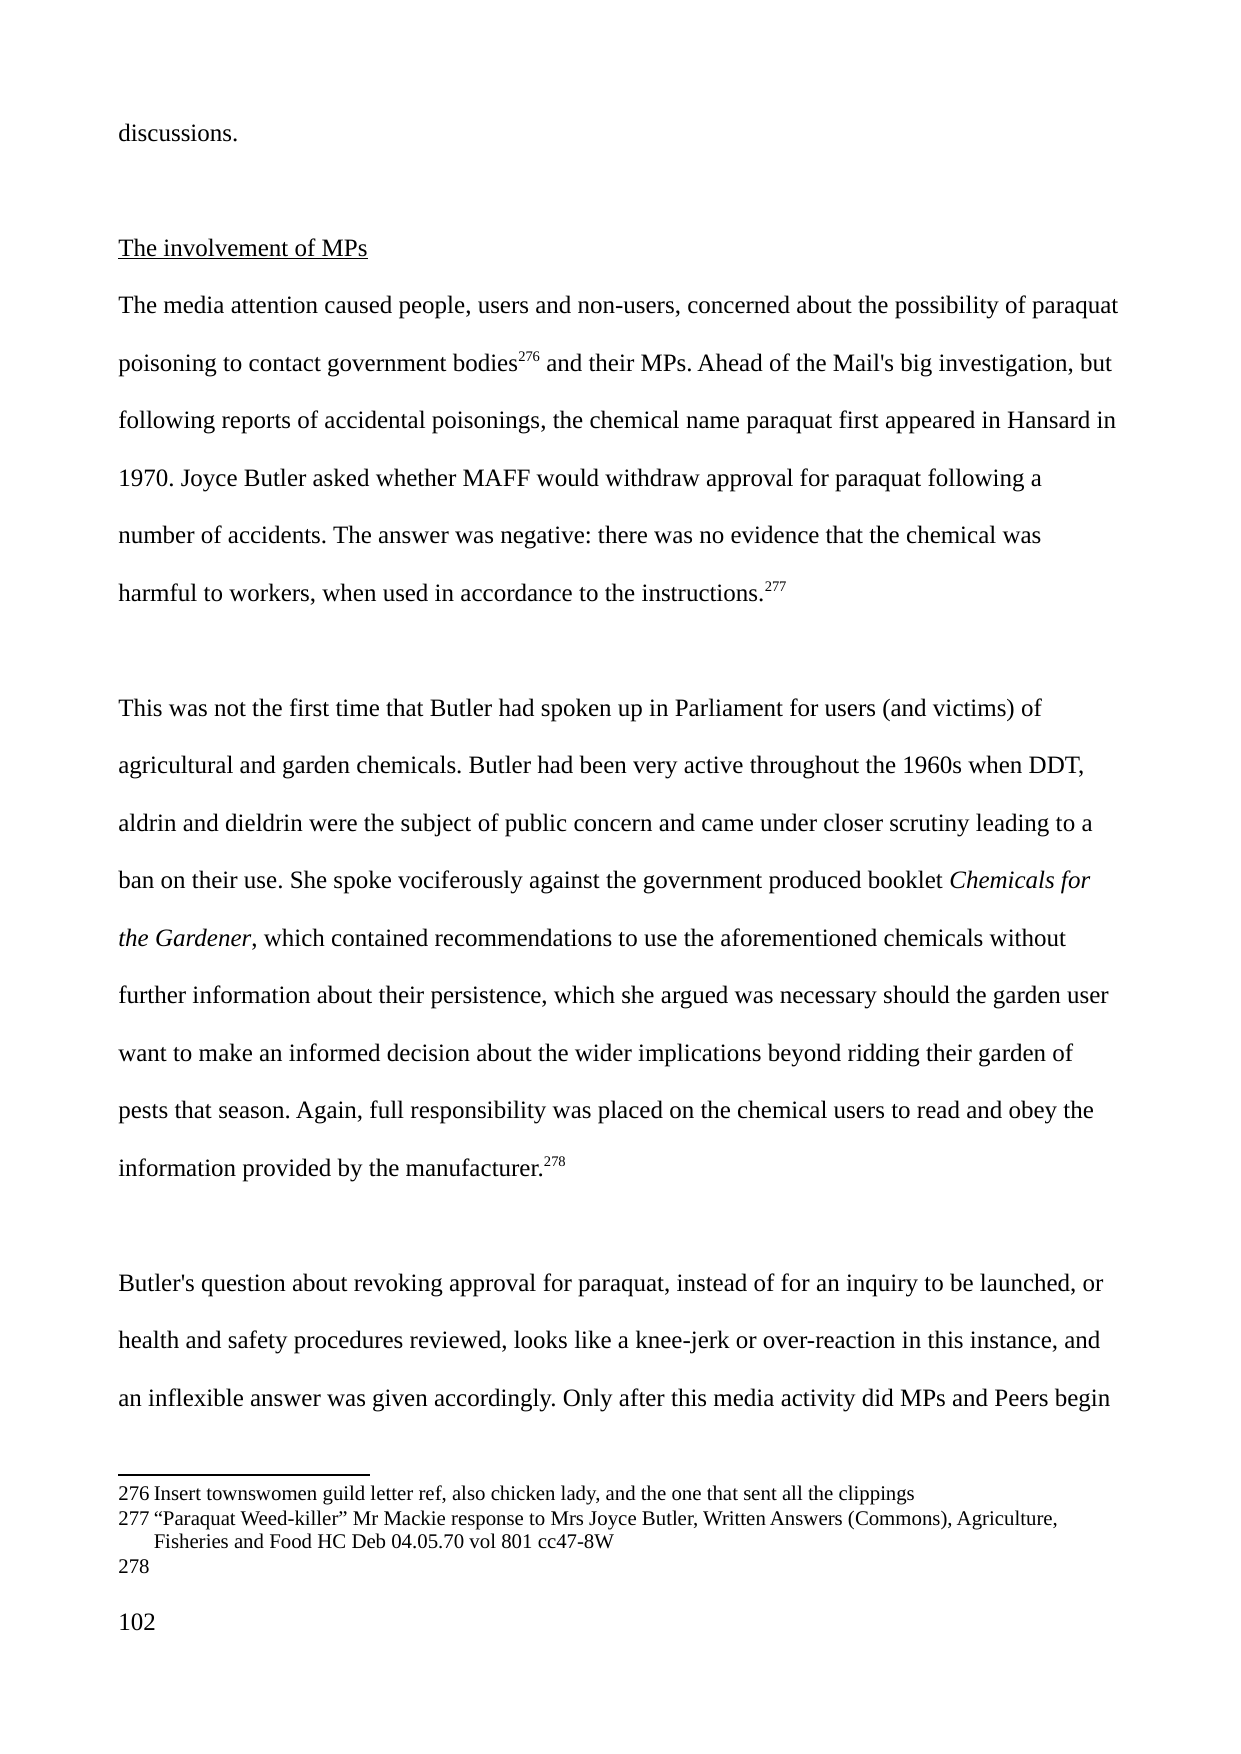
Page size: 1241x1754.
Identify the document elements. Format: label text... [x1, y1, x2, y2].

text The involvement of MPs [118, 233, 1122, 262]
text Insert townswomen guild letter ref, also chicken lady, and the one that sent all the clippings [118, 1481, 1122, 1505]
text discussions. [118, 118, 1122, 147]
text This was not the first time that Butler had spoken up in Parliament for users (and victims) of agricultural and garden chemicals. Butler had been very active throughout the 1960s when DDT, aldrin and dieldrin were the subject of public concern and came under closer scrutiny leading to a ban on their use. She spoke vociferously against the government produced booklet Chemicals for the Gardener, which contained recommendations to use the aforementioned chemicals without further information about their persistence, which she argued was necessary should the garden user want to make an informed decision about the wider implications beyond ridding their garden of pests that season. Again, full responsibility was placed on the chemical users to read and obey the information provided by the manufacturer. [118, 693, 1122, 1182]
text Butler's question about revoking approval for paraquat, instead of for an inquiry to be launched, or health and safety procedures reviewed, looks like a knee-jerk or over-reaction in this instance, and an inflexible answer was given accordingly. Only after this media activity did MPs and Peers begin [118, 1268, 1122, 1412]
text The media attention caused people, users and non-users, concerned about the possibility of paraquat poisoning to contact government bodies and their MPs. Ahead of the Mail's big investigation, but following reports of accidental poisonings, the chemical name paraquat first appeared in Hansard in 1970. Joyce Butler asked whether MAFF would withdraw approval for paraquat following a number of accidents. The answer was negative: there was no evidence that the chemical was harmful to workers, when used in accordance to the instructions. [118, 291, 1122, 607]
text “Paraquat Weed-killer” Mr Mackie response to Mrs Joyce Butler, Written Answers (Commons), Agriculture, Fisheries and Food HC Deb 04.05.70 vol 801 cc47-8W [118, 1505, 1122, 1553]
